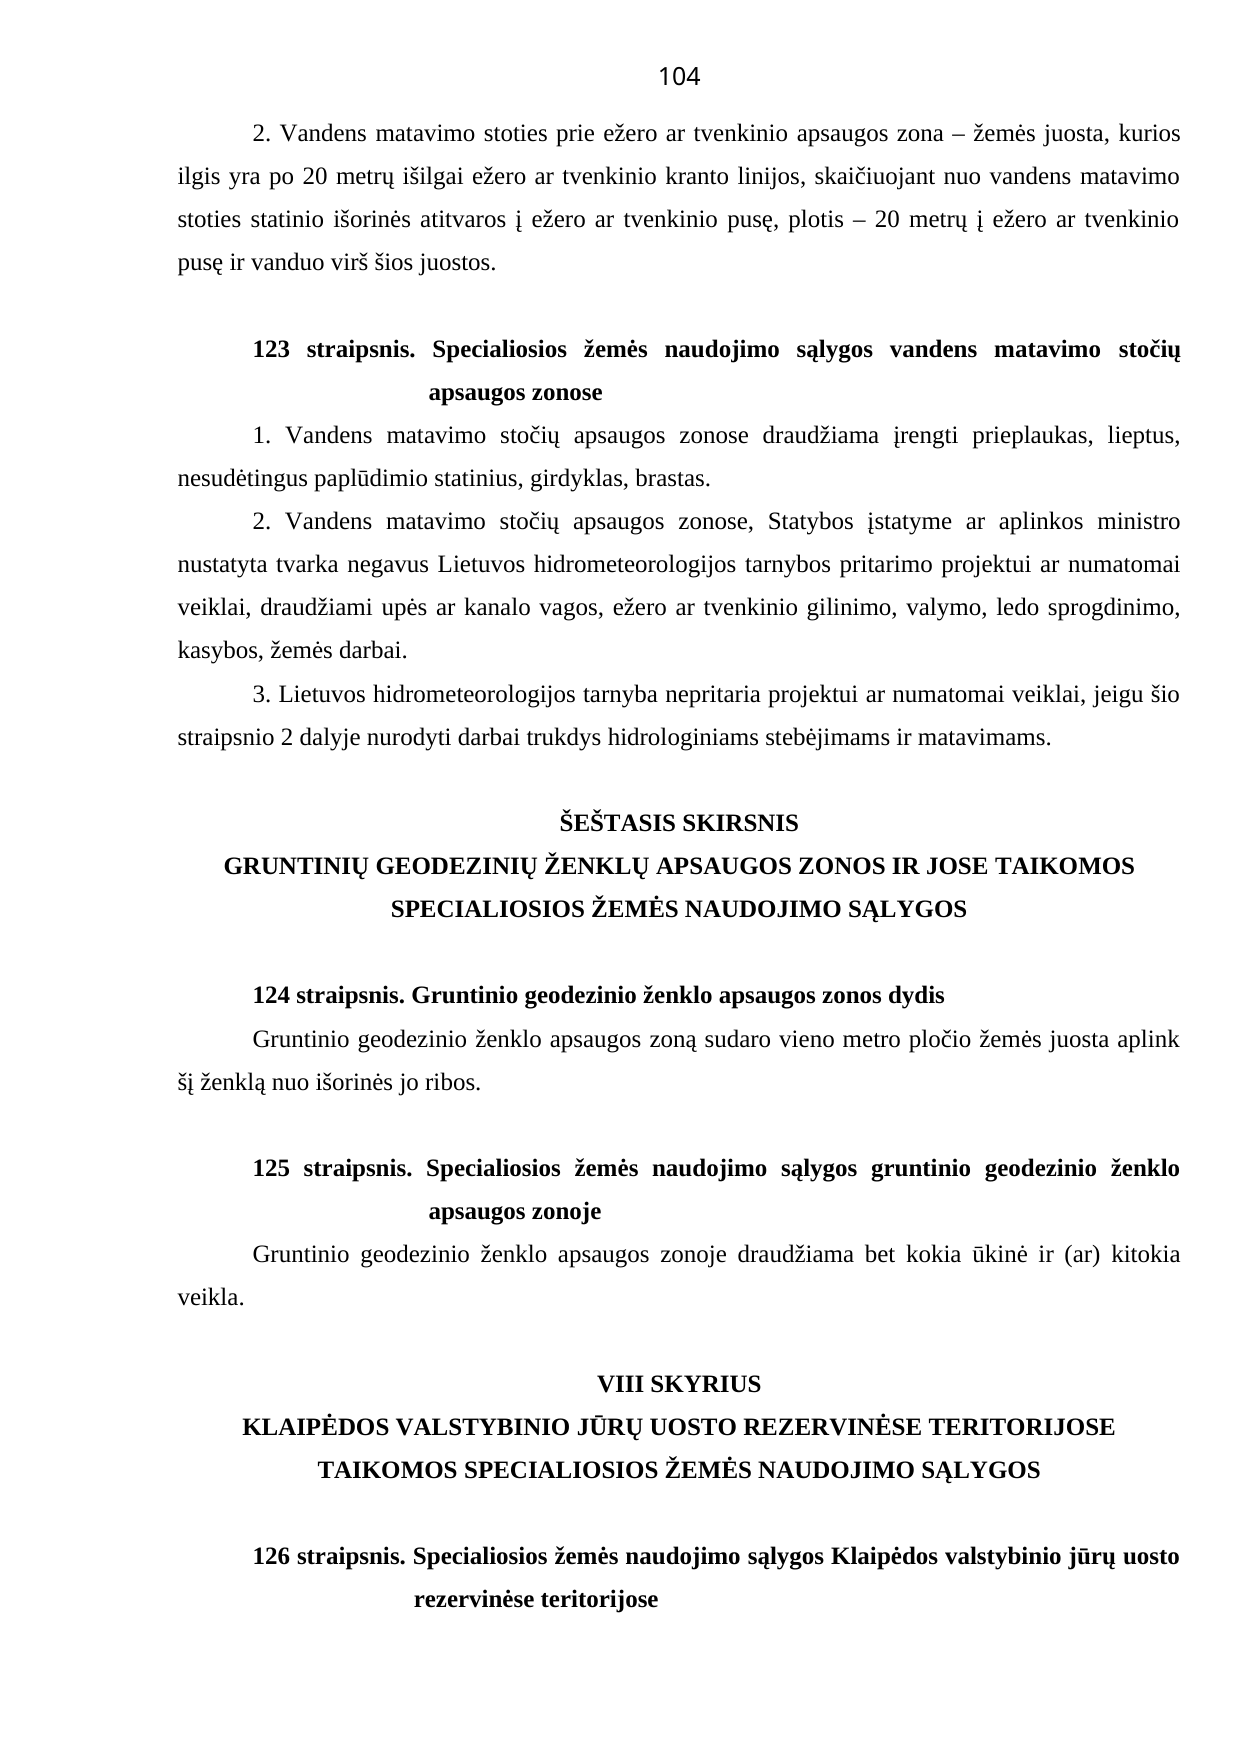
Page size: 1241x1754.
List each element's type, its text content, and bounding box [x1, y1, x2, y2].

text 1. Vandens matavimo stočių apsaugos zonose draudžiama įrengti prieplaukas, lieptus, nesudėtingus paplūdimio statinius, girdyklas, brastas. [177, 420, 1181, 492]
text 123 straipsnis. Specialiosios žemės naudojimo sąlygos vandens matavimo stočių apsaugos zonose [252, 334, 1181, 406]
text 125 straipsnis. Specialiosios žemės naudojimo sąlygos gruntinio geodezinio ženklo apsaugos zonoje [252, 1153, 1181, 1225]
text KLAIPĖDOS VALSTYBINIO JŪRŲ UOSTO REZERVINĖSE TERITORIJOSE TAIKOMOS SPECIALIOSIOS ŽEMĖS NAUDOJIMO SĄLYGOS [177, 1412, 1181, 1484]
text VIII SKYRIUS [177, 1369, 1181, 1397]
text 2. Vandens matavimo stoties prie ežero ar tvenkinio apsaugos zona – žemės juosta, kurios ilgis yra po 20 metrų išilgai ežero ar tvenkinio kranto linijos, skaičiuojant nuo vandens matavimo stoties statinio išorinės atitvaros į ežero ar tvenkinio pusę, plotis – 20 metrų į ežero ar tvenkinio pusę ir vanduo virš šios juostos. [177, 118, 1181, 276]
text ŠEŠTASIS SKIRSNIS [177, 808, 1181, 837]
text 2. Vandens matavimo stočių apsaugos zonose, Statybos įstatyme ar aplinkos ministro nustatyta tvarka negavus Lietuvos hidrometeorologijos tarnybos pritarimo projektui ar numatomai veiklai, draudžiami upės ar kanalo vagos, ežero ar tvenkinio gilinimo, valymo, ledo sprogdinimo, kasybos, žemės darbai. [177, 506, 1181, 664]
text 126 straipsnis. Specialiosios žemės naudojimo sąlygos Klaipėdos valstybinio jūrų uosto rezervinėse teritorijose [252, 1541, 1181, 1613]
text 124 straipsnis. Gruntinio geodezinio ženklo apsaugos zonos dydis [177, 981, 1181, 1009]
text 3. Lietuvos hidrometeorologijos tarnyba nepritaria projektui ar numatomai veiklai, jeigu šio straipsnio 2 dalyje nurodyti darbai trukdys hidrologiniams stebėjimams ir matavimams. [177, 679, 1181, 751]
text GRUNTINIŲ GEODEZINIŲ ŽENKLŲ APSAUGOS ZONOS IR JOSE TAIKOMOS SPECIALIOSIOS ŽEMĖS NAUDOJIMO SĄLYGOS [177, 851, 1181, 923]
text Gruntinio geodezinio ženklo apsaugos zoną sudaro vieno metro pločio žemės juosta aplink šį ženklą nuo išorinės jo ribos. [177, 1024, 1181, 1096]
text Gruntinio geodezinio ženklo apsaugos zonoje draudžiama bet kokia ūkinė ir (ar) kitokia veikla. [177, 1239, 1181, 1311]
